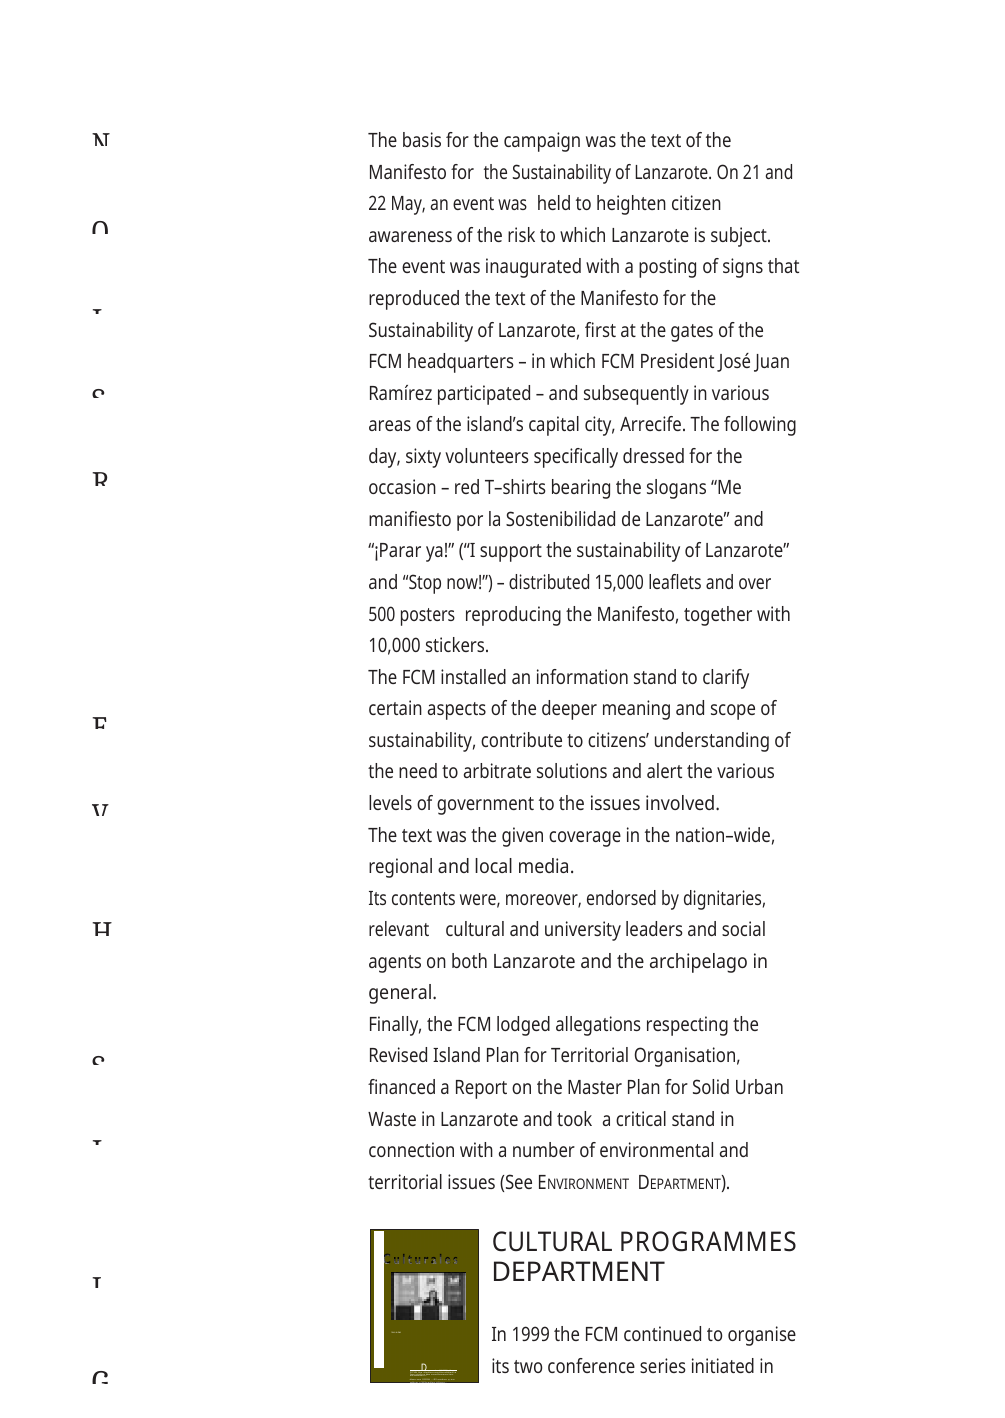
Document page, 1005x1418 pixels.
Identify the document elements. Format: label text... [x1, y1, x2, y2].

subtitle [89, 1269, 130, 1287]
text The FCM installed an information stand to clarify certain aspects of the deeper meaning and scope of sustainability, contribute to citizens’ understanding of the need to arbitrate solutions and alert the various levels of government to the issues involved. [368, 663, 793, 816]
text I [92, 302, 130, 313]
subtitle CULTURAL PROGRAMMES DEPARTMENT [491, 1227, 960, 1289]
text Its contents were, moreover, endorsed by dignitaries, relevant cultural and university leaders and social agents on both Lanzarote and the archipelago in general. [368, 884, 802, 1006]
subtitle [374, 1231, 384, 1368]
text E [92, 711, 130, 729]
text H [92, 915, 130, 936]
text G [92, 1364, 130, 1383]
text S [92, 1049, 130, 1064]
text The text was the given coverage in the nation–wide, regional and local media. [368, 821, 802, 879]
text In 1999 the FCM continued to organise its two conference series initiated in [491, 1320, 802, 1379]
text O [92, 214, 130, 234]
text S [92, 382, 130, 397]
text The basis for the campaign was the text of the Manifesto for the Sustainability of Lanzarote. On 21 and 22 May, an event was held to heighten citizen awareness of the risk to which Lanzarote is subject. The event was inaugurated with a posting of signs that reproduced the text of the Manifesto for the Sustainability of Lanzarote, first at the gates of the FCM headquarters – in which FCM President José Juan Ramírez participated – and subsequently in various areas of the island’s capital city, Arrecife. The following day, sixty volunteers specifically dressed for the occasion – red T–shirts bearing the slogans “Me manifiesto por la Sostenibilidad de Lanzarote” and “¡Parar ya!” (“I support the sustainability of Lanzarote” and “Stop now!”) – distributed 15,000 leaflets and over 500 posters reproducing the Manifesto, together with 10,000 stickers. [368, 126, 801, 658]
text I [92, 1133, 130, 1144]
text V [92, 797, 130, 815]
text N [92, 127, 130, 146]
text R [92, 466, 130, 485]
text L [92, 1271, 130, 1287]
text Finally, the FCM lodged allegations respecting the Revised Island Plan for Territorial Organisation, financed a Report on the Master Plan for Solid Urban Waste in Lanzarote and took a critical stand in connection with a number of environmental and territorial issues (See ENVIRONMENT DEPARTMENT). [368, 1010, 793, 1195]
